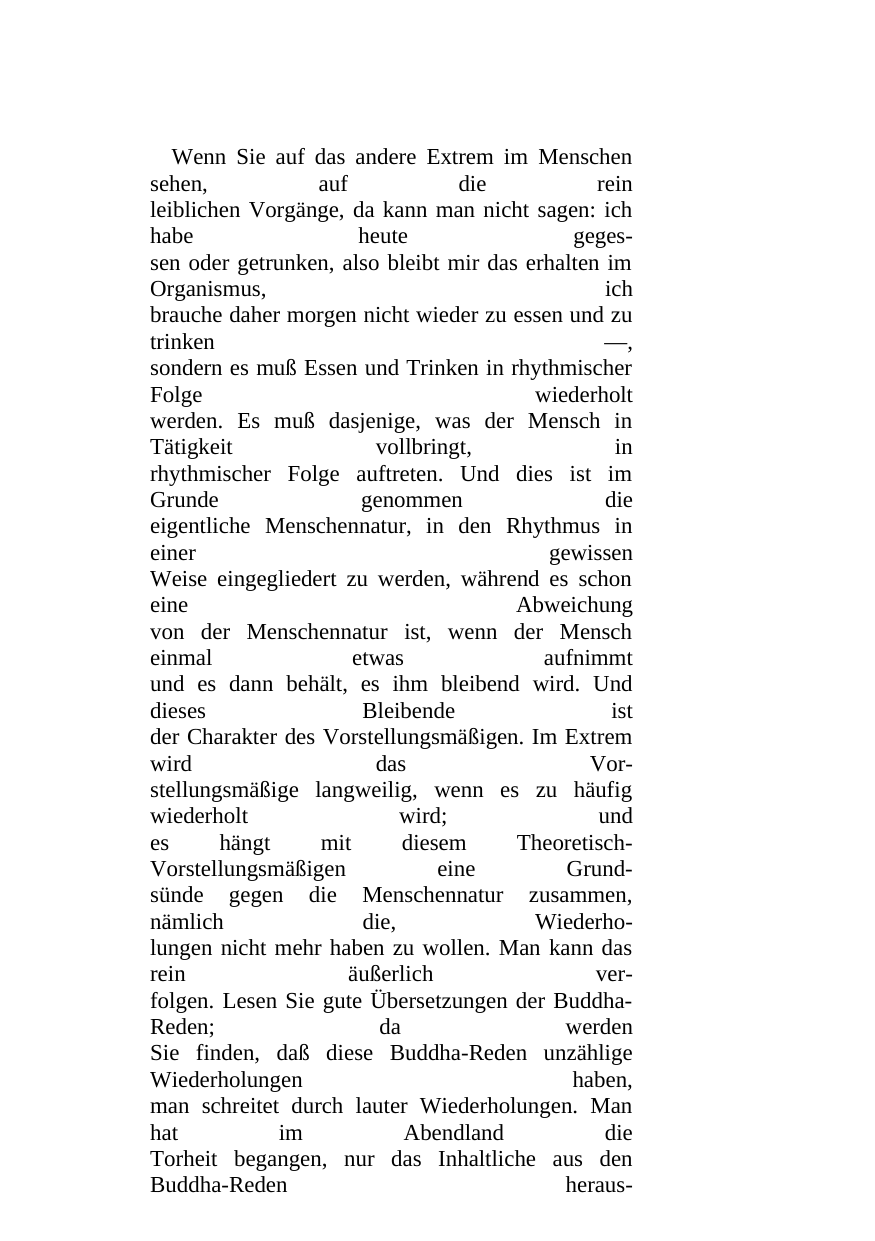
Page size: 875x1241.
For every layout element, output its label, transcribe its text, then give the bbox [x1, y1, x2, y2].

text Wenn Sie auf das andere Extrem im Menschen sehen, auf die rein leiblichen Vorgänge, da kann man nicht sagen: ich habe heute geges- sen oder getrunken, also bleibt mir das erhalten im Organismus, ich brauche daher morgen nicht wieder zu essen und zu trinken —, sondern es muß Essen und Trinken in rhythmischer Folge wiederholt werden. Es muß dasjenige, was der Mensch in Tätigkeit vollbringt, in rhythmischer Folge auftreten. Und dies ist im Grunde genommen die eigentliche Menschennatur, in den Rhythmus in einer gewissen Weise eingegliedert zu werden, während es schon eine Abweichung von der Menschennatur ist, wenn der Mensch einmal etwas aufnimmt und es dann behält, es ihm bleibend wird. Und dieses Bleibende ist der Charakter des Vorstellungsmäßigen. Im Extrem wird das Vor- stellungsmäßige langweilig, wenn es zu häufig wiederholt wird; und es hängt mit diesem Theoretisch-Vorstellungsmäßigen eine Grund- sünde gegen die Menschennatur zusammen, nämlich die, Wiederho- lungen nicht mehr haben zu wollen. Man kann das rein äußerlich ver- folgen. Lesen Sie gute Übersetzungen der Buddha-Reden; da werden Sie finden, daß diese Buddha-Reden unzählige Wiederholungen haben, man schreitet durch lauter Wiederholungen. Man hat im Abendland die Torheit begangen, nur das Inhaltliche aus den Buddha-Reden heraus- [150, 143, 633, 1198]
